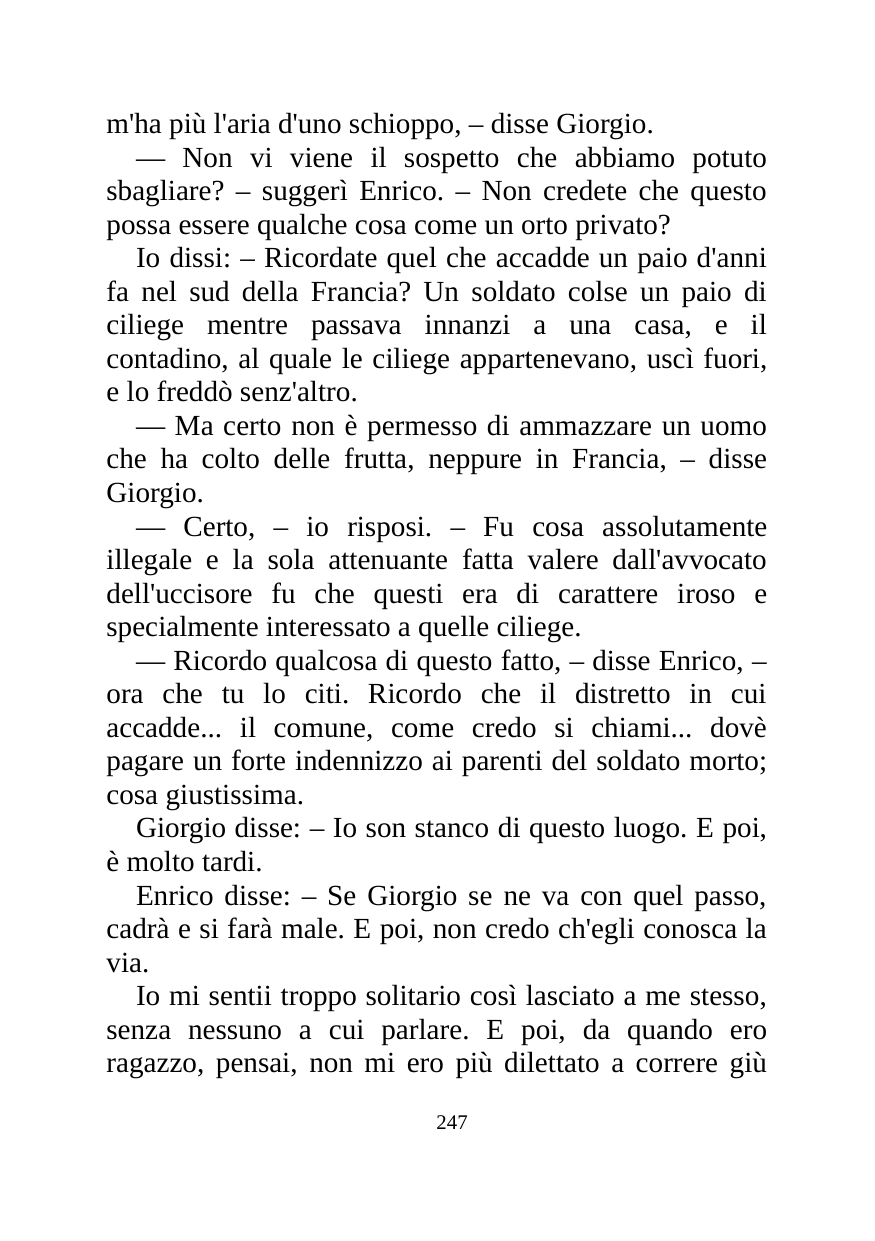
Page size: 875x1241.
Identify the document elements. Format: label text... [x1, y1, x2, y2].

text — Ma certo non è permesso di ammazzare un uomo che ha colto delle frutta, neppure in Francia, – disse Giorgio. [106, 408, 768, 509]
text m'ha più l'aria d'uno schioppo, – disse Giorgio. [106, 106, 768, 140]
text Giorgio disse: – Io son stanco di questo luogo. E poi, è molto tardi. [106, 811, 768, 878]
text Enrico disse: – Se Giorgio se ne va con quel passo, cadrà e si farà male. E poi, non credo ch'egli conosca la via. [106, 878, 768, 978]
text Io dissi: – Ricordate quel che accadde un paio d'anni fa nel sud della Francia? Un soldato colse un paio di ciliege mentre passava innanzi a una casa, e il contadino, al quale le ciliege appartenevano, uscì fuori, e lo freddò senz'altro. [106, 240, 768, 408]
text Io mi sentii troppo solitario così lasciato a me stesso, senza nessuno a cui parlare. E poi, da quando ero ragazzo, pensai, non mi ero più dilettato a correre giù [106, 978, 768, 1079]
text — Certo, – io risposi. – Fu cosa assolutamente illegale e la sola attenuante fatta valere dall'avvocato dell'uccisore fu che questi era di carattere iroso e specialmente interessato a quelle ciliege. [106, 509, 768, 643]
text — Ricordo qualcosa di questo fatto, – disse Enrico, – ora che tu lo citi. Ricordo che il distretto in cui accadde... il comune, come credo si chiami... dovè pagare un forte indennizzo ai parenti del soldato morto; cosa giustissima. [106, 643, 768, 811]
text — Non vi viene il sospetto che abbiamo potuto sbagliare? – suggerì Enrico. – Non credete che questo possa essere qualche cosa come un orto privato? [106, 140, 768, 240]
